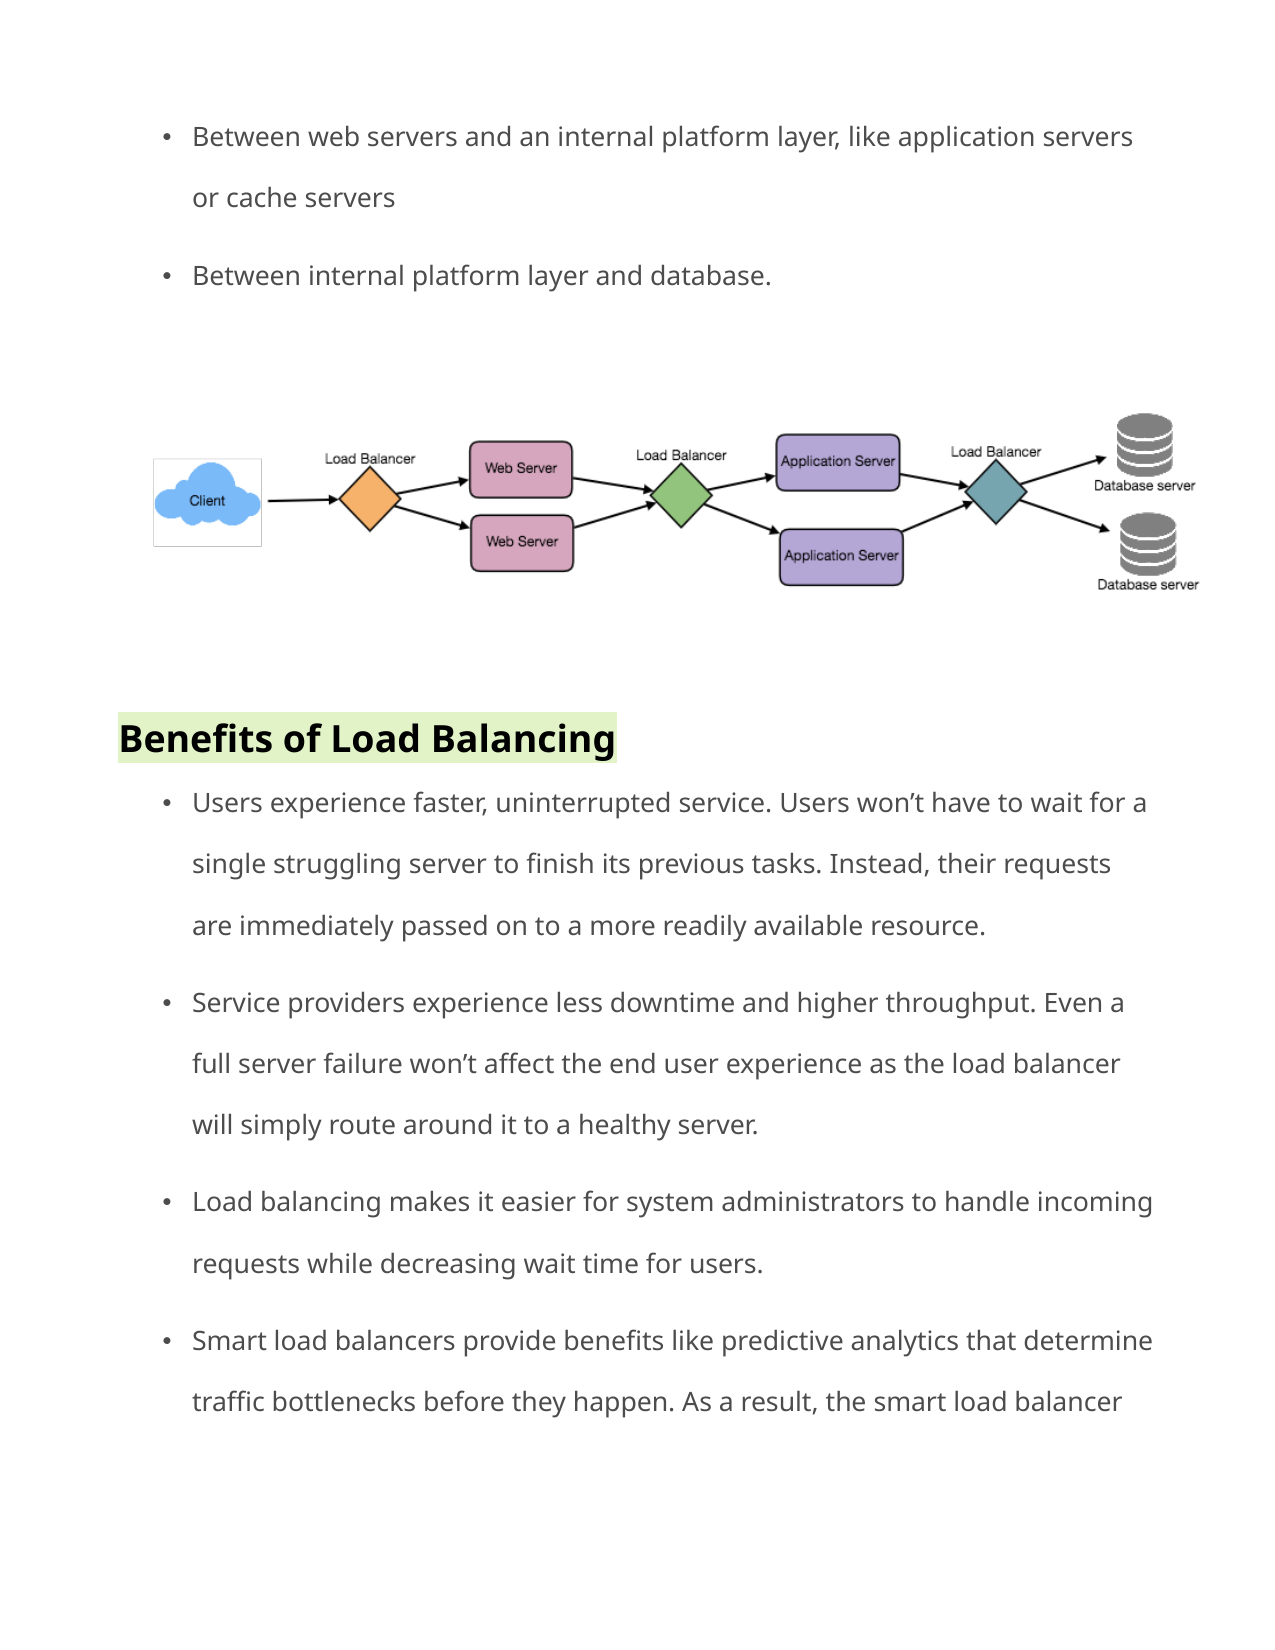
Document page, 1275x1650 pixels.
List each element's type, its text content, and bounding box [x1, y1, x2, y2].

list Between web servers and an internal platform layer, like application servers or cache servers [162, 118, 1157, 216]
list Smart load balancers provide benefits like predictive analytics that determine traffic bottlenecks before they happen. As a result, the smart load balancer [162, 1322, 1157, 1419]
list Load balancing makes it easier for system administrators to handle incoming requests while decreasing wait time for users. [162, 1183, 1157, 1281]
subtitle Benefits of Load Balancing [118, 712, 1157, 763]
list Between internal platform layer and database. [162, 256, 1157, 293]
list Service providers experience less downtime and higher throughput. Even a full server failure won’t affect the end user experience as the load balancer will simply route around it to a healthy server. [162, 983, 1157, 1142]
picture [118, 367, 1275, 656]
list Users experience faster, uninterrupted service. Users won’t have to wait for a single struggling server to finish its previous tasks. Instead, their requests are immediately passed on to a more readily available resource. [162, 784, 1157, 943]
